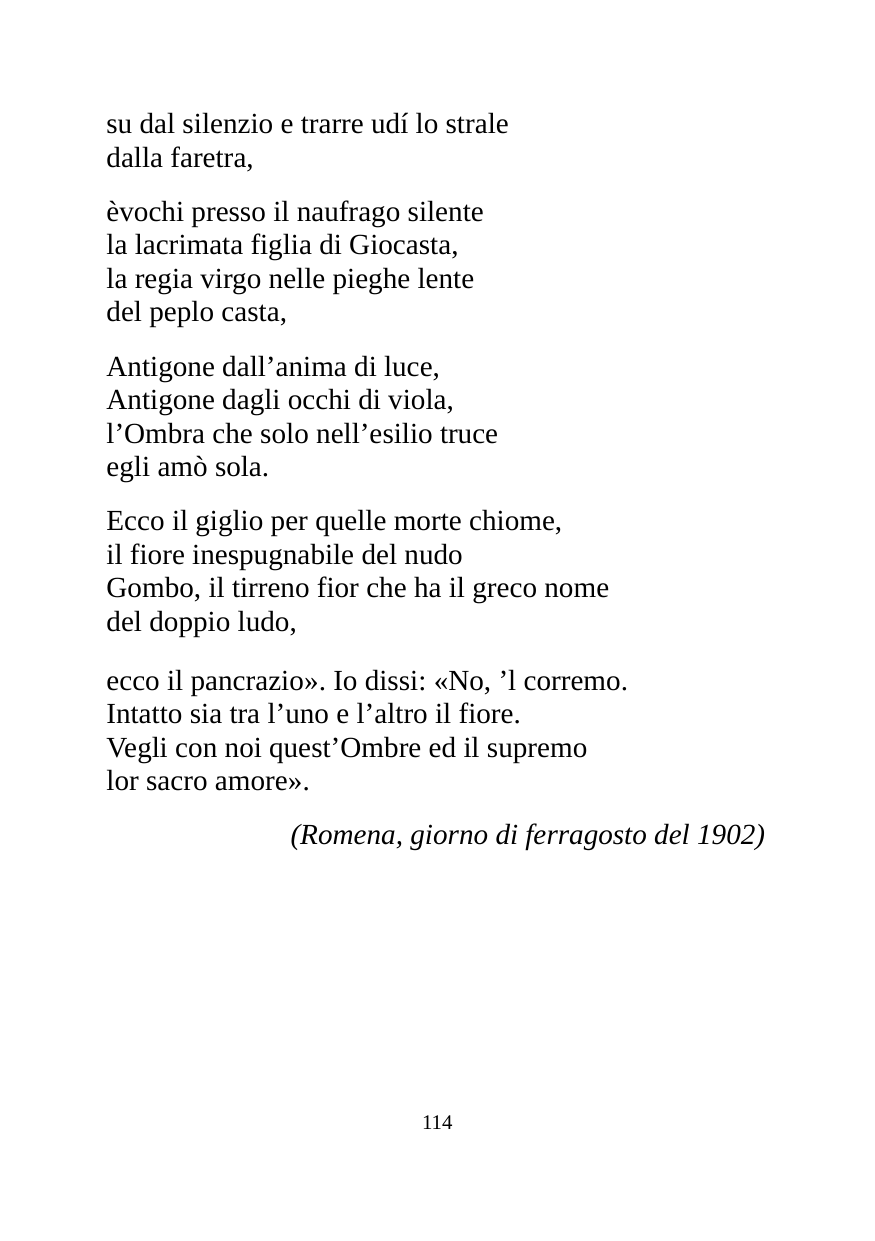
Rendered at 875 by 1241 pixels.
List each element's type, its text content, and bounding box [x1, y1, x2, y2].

text la lacrimata figlia di Giocasta, [106, 227, 768, 261]
text su dal silenzio e trarre udí lo strale [106, 106, 768, 140]
text il fiore inespugnabile del nudo [106, 537, 768, 571]
text Ecco il giglio per quelle morte chiome, [106, 503, 768, 537]
text egli amò sola. [106, 449, 768, 483]
text lor sacro amore». [106, 763, 768, 797]
text Antigone dagli occhi di viola, [106, 382, 768, 416]
text èvochi presso il naufrago silente [106, 194, 768, 227]
text dalla faretra, [106, 140, 768, 173]
text del peplo casta, [106, 294, 768, 328]
text Vegli con noi quest’Ombre ed il supremo [106, 730, 768, 763]
text (Romena, giorno di ferragosto del 1902) [106, 817, 768, 851]
text Intatto sia tra l’uno e l’altro il fiore. [106, 696, 768, 730]
text l’Ombra che solo nell’esilio truce [106, 416, 768, 449]
text la regia virgo nelle pieghe lente [106, 261, 768, 294]
text Gombo, il tirreno fior che ha il greco nome [106, 571, 768, 604]
text ecco il pancrazio». Io dissi: «No, ’l corremo. [106, 663, 768, 696]
text del doppio ludo, [106, 604, 768, 638]
text Antigone dall’anima di luce, [106, 349, 768, 382]
